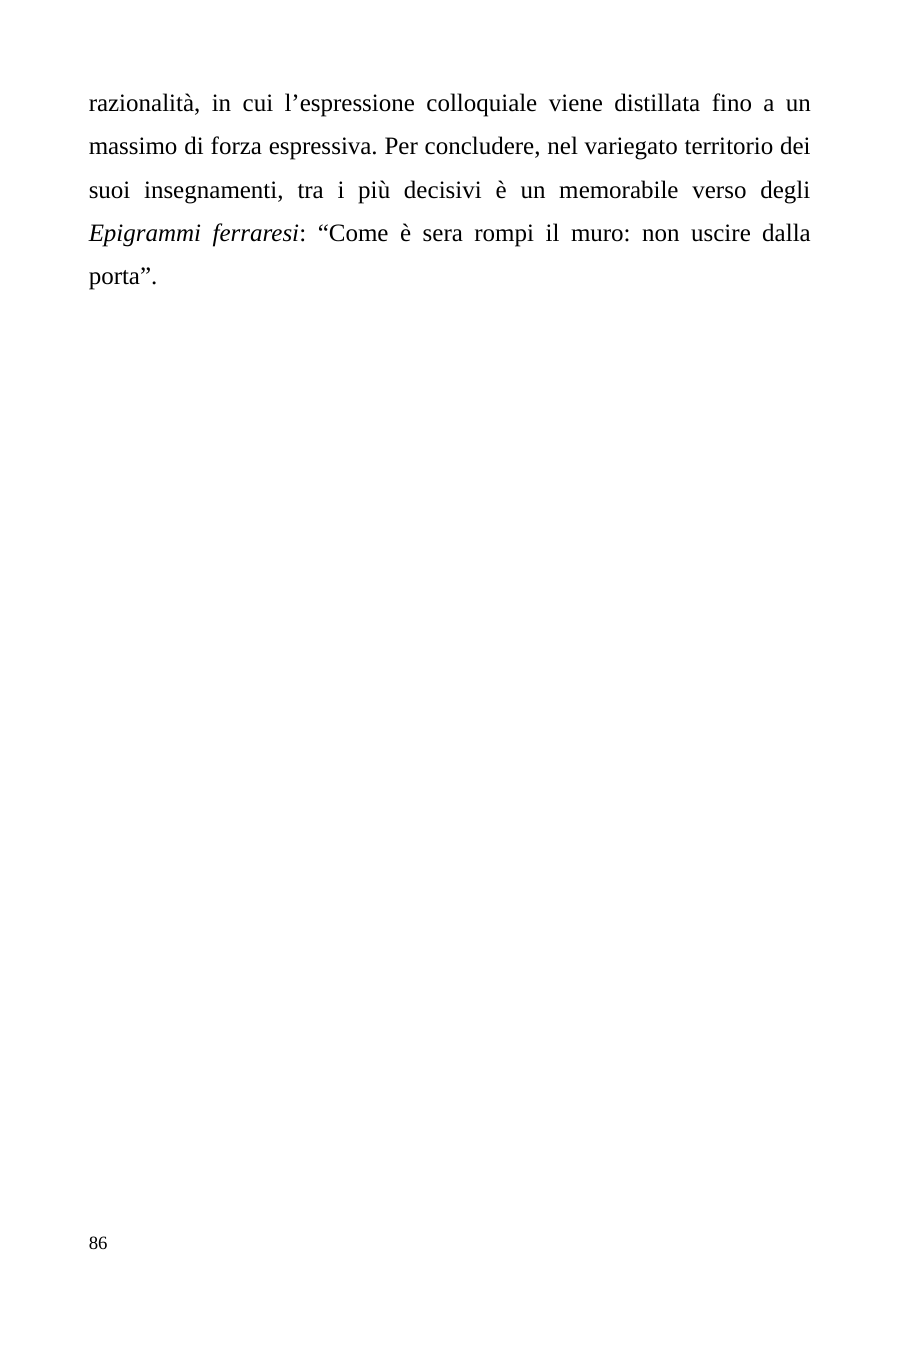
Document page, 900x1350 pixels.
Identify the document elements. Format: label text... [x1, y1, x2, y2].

text razionalità, in cui l’espressione colloquiale viene distillata fino a un massimo di forza espressiva. Per concludere, nel variegato territorio dei suoi insegnamenti, tra i più decisivi è un memorabile verso degli Epigrammi ferraresi: “Come è sera rompi il muro: non uscire dalla porta”. [88, 88, 811, 290]
